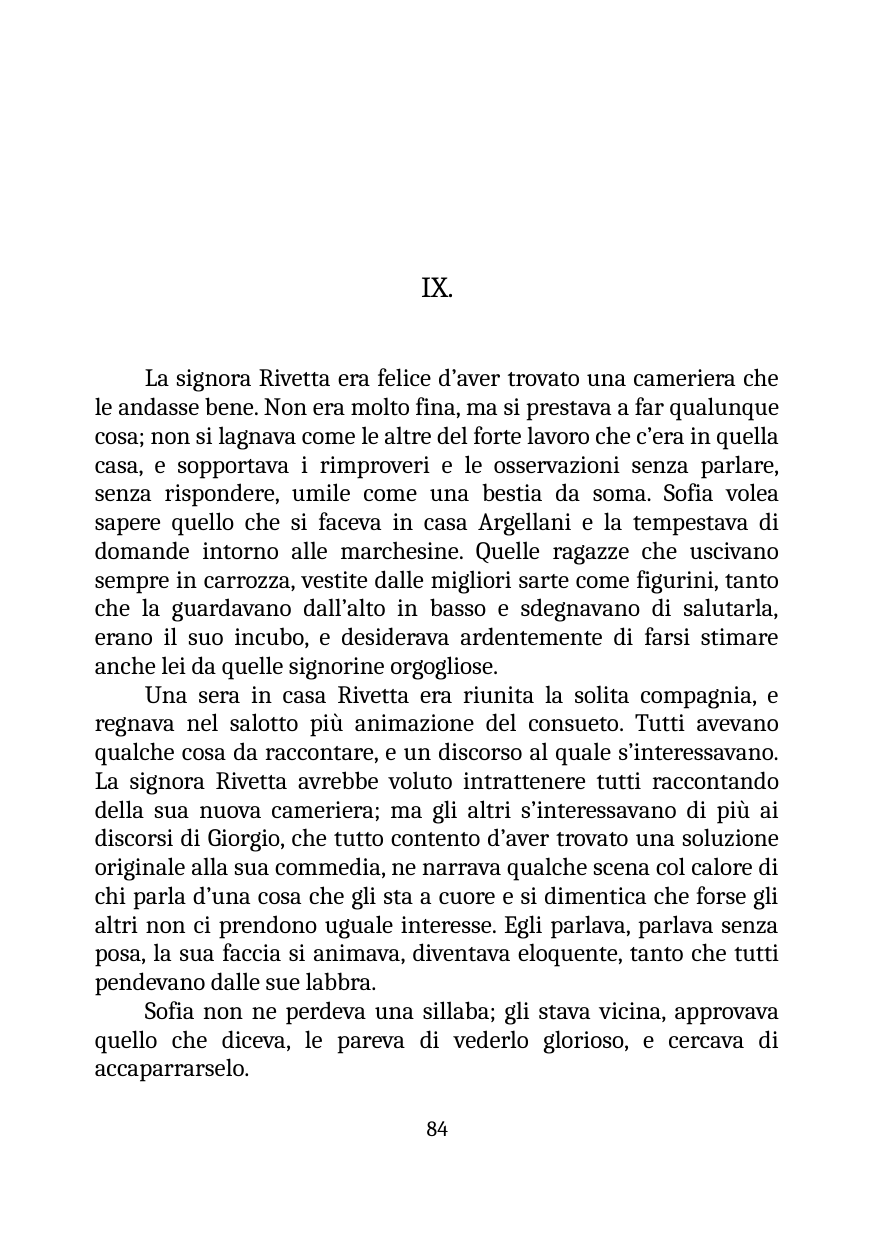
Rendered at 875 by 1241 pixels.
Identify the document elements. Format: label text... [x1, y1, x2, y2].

text La signora Rivetta era felice d’aver trovato una cameriera che le andasse bene. Non era molto fina, ma si prestava a far qualunque cosa; non si lagnava come le altre del forte lavoro che c’era in quella casa, e sopportava i rimproveri e le osservazioni senza parlare, senza rispondere, umile come una bestia da soma. Sofia volea sapere quello che si faceva in casa Argellani e la tempestava di domande intorno alle marchesine. Quelle ragazze che uscivano sempre in carrozza, vestite dalle migliori sarte come figurini, tanto che la guardavano dall’alto in basso e sdegnavano di salutarla, erano il suo incubo, e desiderava ardentemente di farsi stimare anche lei da quelle signorine orgogliose. [94, 364, 779, 681]
subtitle IX. [94, 272, 779, 305]
text Una sera in casa Rivetta era riunita la solita compagnia, e regnava nel salotto più animazione del consueto. Tutti avevano qualche cosa da raccontare, e un discorso al quale s’interessavano. La signora Rivetta avrebbe voluto intrattenere tutti raccontando della sua nuova cameriera; ma gli altri s’interessavano di più ai discorsi di Giorgio, che tutto contento d’aver trovato una soluzione originale alla sua commedia, ne narrava qualche scena col calore di chi parla d’una cosa che gli sta a cuore e si dimentica che forse gli altri non ci prendono uguale interesse. Egli parlava, parlava senza posa, la sua faccia si animava, diventava eloquente, tanto che tutti pendevano dalle sue labbra. [94, 681, 779, 997]
text Sofia non ne perdeva una sillaba; gli stava vicina, approvava quello che diceva, le pareva di vederlo glorioso, e cercava di accaparrarselo. [94, 997, 779, 1083]
